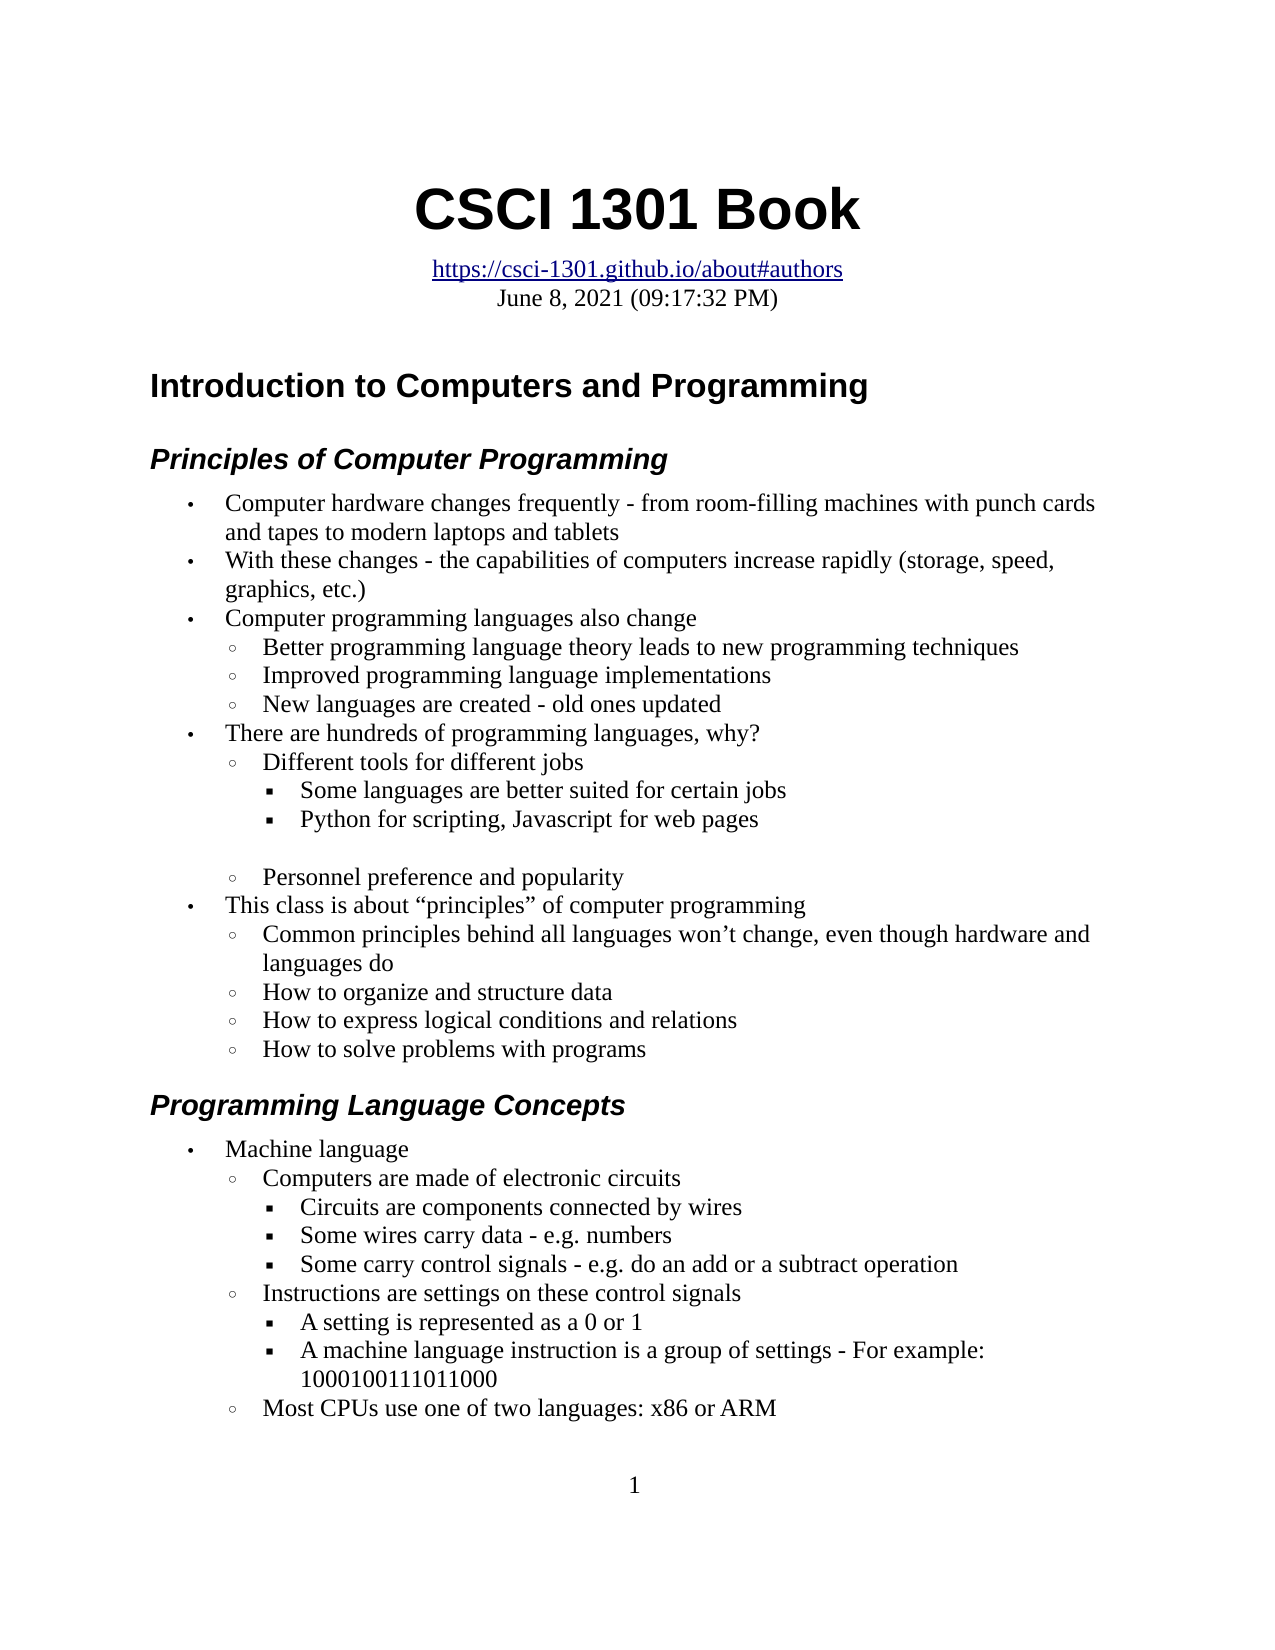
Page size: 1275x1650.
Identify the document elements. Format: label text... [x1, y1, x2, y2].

text June 8, 2021 (09:17:32 PM) [150, 283, 1125, 312]
subtitle Introduction to Computers and Programming [150, 366, 1125, 404]
subtitle Principles of Computer Programming [150, 442, 1125, 476]
list How to solve problems with programs [225, 1034, 1125, 1063]
list Most CPUs use one of two languages: x86 or ARM [225, 1393, 1125, 1422]
list Python for scripting, Javascript for web pages [262, 804, 1125, 862]
list Circuits are components connected by wires [262, 1192, 1125, 1220]
list New languages are created - old ones updated [225, 689, 1125, 718]
list How to organize and structure data [225, 977, 1125, 1006]
list Personnel preference and popularity [225, 862, 1125, 891]
list Machine language [187, 1134, 1125, 1163]
title CSCI 1301 Book [150, 175, 1125, 242]
list Improved programming language implementations [225, 661, 1125, 689]
list Some languages are better suited for certain jobs [262, 776, 1125, 804]
list With these changes - the capabilities of computers increase rapidly (storage, speed, graphics, etc.) [187, 546, 1125, 603]
list This class is about “principles” of computer programming [187, 891, 1125, 919]
list A machine language instruction is a group of settings - For example: 1000100111011000 [262, 1335, 1125, 1393]
list How to express logical conditions and relations [225, 1006, 1125, 1034]
list Some carry control signals - e.g. do an add or a subtract operation [262, 1249, 1125, 1278]
list Common principles behind all languages won’t change, even though hardware and languages do [225, 919, 1125, 977]
subtitle Programming Language Concepts [150, 1088, 1125, 1122]
text https://csci-1301.github.io/about#authors [150, 254, 1125, 283]
list Computer programming languages also change [187, 603, 1125, 632]
list A setting is represented as a 0 or 1 [262, 1307, 1125, 1335]
list Better programming language theory leads to new programming techniques [225, 632, 1125, 661]
list There are hundreds of programming languages, why? [187, 718, 1125, 747]
list Different tools for different jobs [225, 747, 1125, 776]
list Instructions are settings on these control signals [225, 1278, 1125, 1307]
list Computers are made of electronic circuits [225, 1163, 1125, 1192]
list Computer hardware changes frequently - from room-filling machines with punch cards and tapes to modern laptops and tablets [187, 488, 1125, 546]
list Some wires carry data - e.g. numbers [262, 1220, 1125, 1249]
